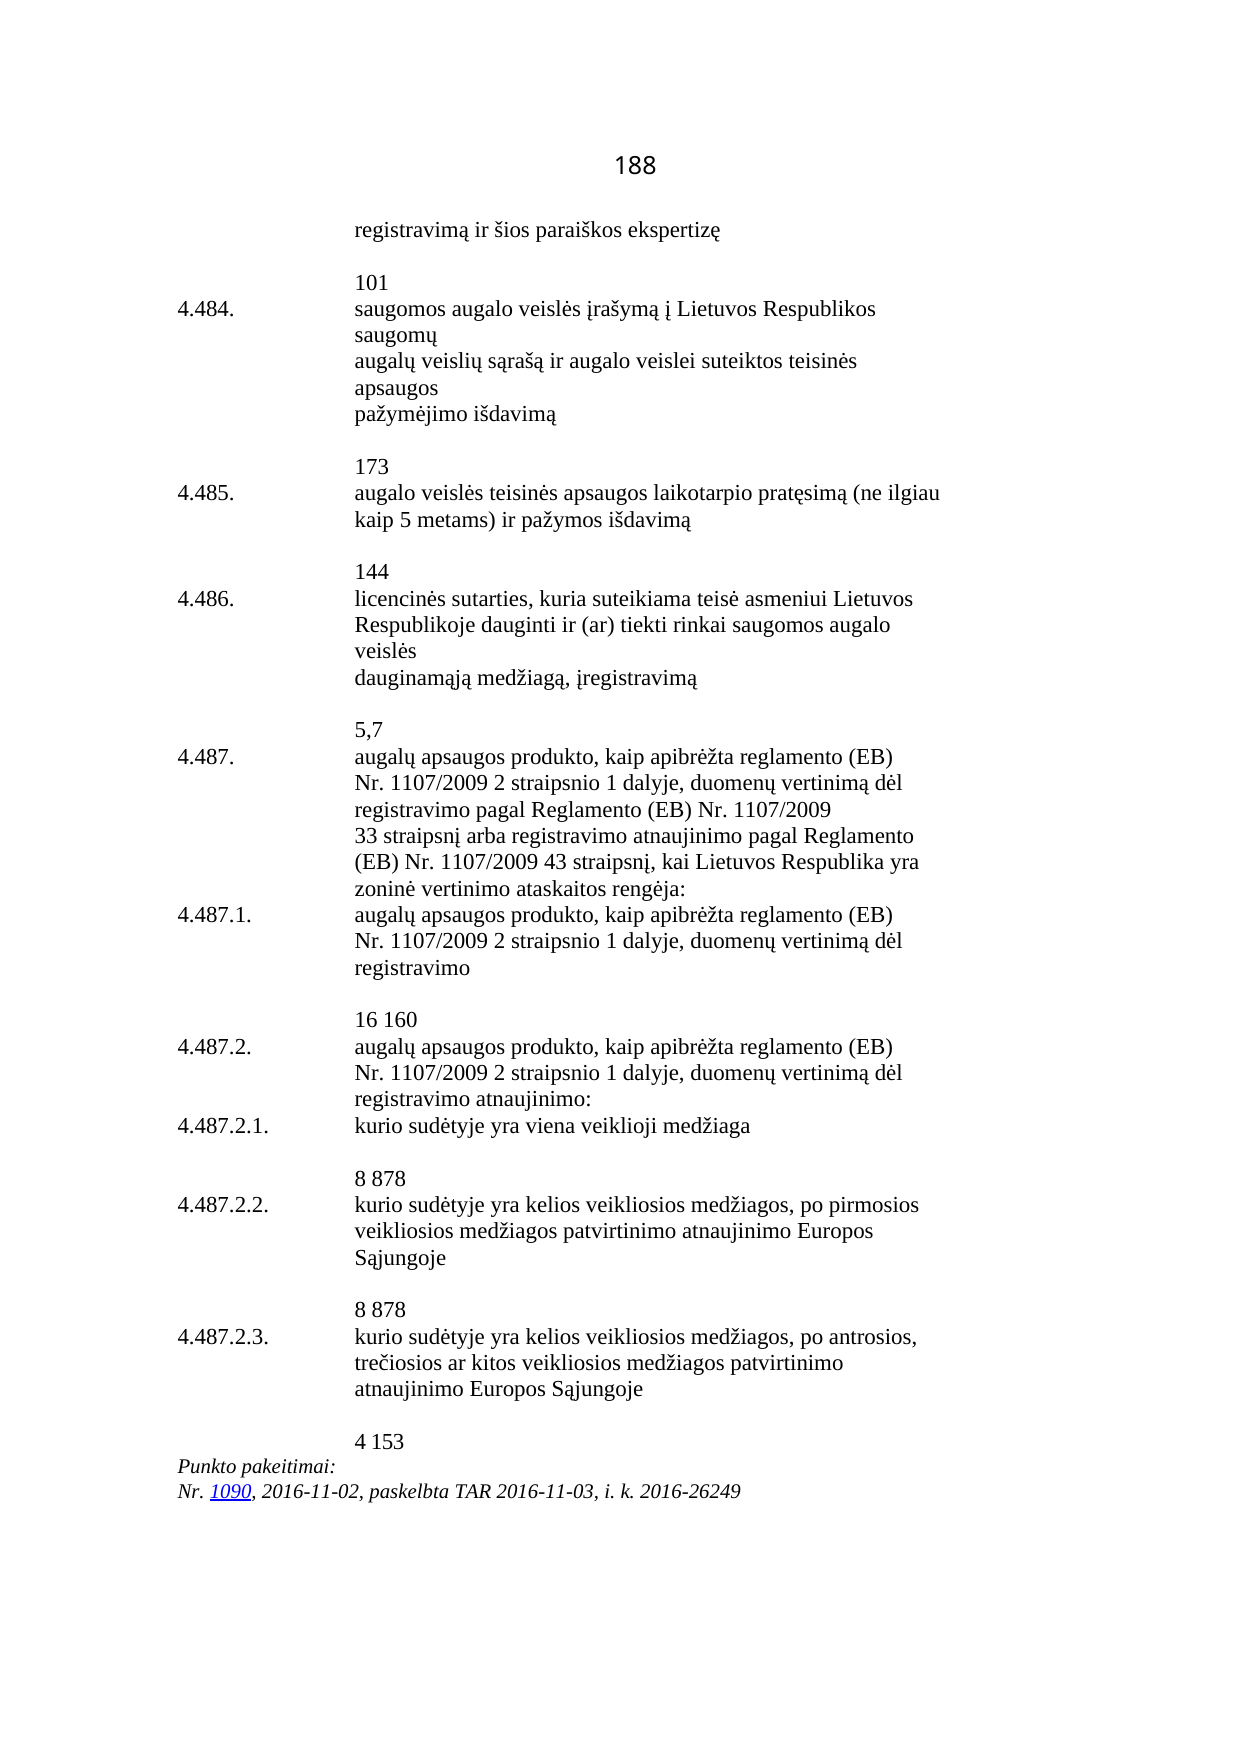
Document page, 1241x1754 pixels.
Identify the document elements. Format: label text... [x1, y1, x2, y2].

text 4.487.2.3. kurio sudėtyje yra kelios veikliosios medžiagos, po antrosios, [177, 1323, 945, 1349]
text atnaujinimo Europos Sąjungoje 4 153 [354, 1375, 945, 1454]
text 4.487.2. augalų apsaugos produkto, kaip apibrėžta reglamento (EB) [177, 1033, 945, 1059]
text Punkto pakeitimai: [177, 1454, 1093, 1478]
text 4.485. augalo veislės teisinės apsaugos laikotarpio pratęsimą (ne ilgiau [177, 479, 945, 506]
text 4.487.1. augalų apsaugos produkto, kaip apibrėžta reglamento (EB) [177, 901, 945, 927]
text 4.486. licencinės sutarties, kuria suteikiama teisė asmeniui Lietuvos [177, 585, 945, 611]
text registravimo atnaujinimo: [354, 1086, 945, 1112]
text Nr. 1107/2009 2 straipsnio 1 dalyje, duomenų vertinimą dėl [354, 927, 945, 954]
text trečiosios ar kitos veikliosios medžiagos patvirtinimo [354, 1349, 945, 1375]
text (EB) Nr. 1107/2009 43 straipsnį, kai Lietuvos Respublika yra [354, 848, 945, 875]
text Nr. 1107/2009 2 straipsnio 1 dalyje, duomenų vertinimą dėl [354, 1059, 945, 1086]
text 4.487.2.1. kurio sudėtyje yra viena veiklioji medžiaga 8 878 [177, 1112, 945, 1191]
text pažymėjimo išdavimą 173 [354, 400, 945, 479]
text 4.487.2.2. kurio sudėtyje yra kelios veikliosios medžiagos, po pirmosios [177, 1191, 945, 1217]
text Respublikoje dauginti ir (ar) tiekti rinkai saugomos augalo veislės [354, 611, 945, 664]
text veikliosios medžiagos patvirtinimo atnaujinimo Europos [354, 1217, 945, 1244]
text registravimą ir šios paraiškos ekspertizę 101 [354, 216, 945, 295]
text dauginamąją medžiagą, įregistravimą 5,7 [354, 664, 945, 743]
text Nr. 1090, 2016-11-02, paskelbta TAR 2016-11-03, i. k. 2016-26249 [177, 1478, 1093, 1503]
text augalų veislių sąrašą ir augalo veislei suteiktos teisinės apsaugos [354, 348, 945, 400]
text Sąjungoje 8 878 [354, 1244, 945, 1323]
text Nr. 1107/2009 2 straipsnio 1 dalyje, duomenų vertinimą dėl [354, 769, 945, 796]
text registravimo 16 160 [354, 954, 945, 1033]
text registravimo pagal Reglamento (EB) Nr. 1107/2009 [354, 796, 945, 822]
text zoninė vertinimo ataskaitos rengėja: [354, 875, 945, 901]
text 4.484. saugomos augalo veislės įrašymą į Lietuvos Respublikos saugomų [177, 295, 945, 348]
text 33 straipsnį arba registravimo atnaujinimo pagal Reglamento [354, 822, 945, 848]
text 4.487. augalų apsaugos produkto, kaip apibrėžta reglamento (EB) [177, 743, 945, 769]
text kaip 5 metams) ir pažymos išdavimą 144 [354, 506, 945, 585]
